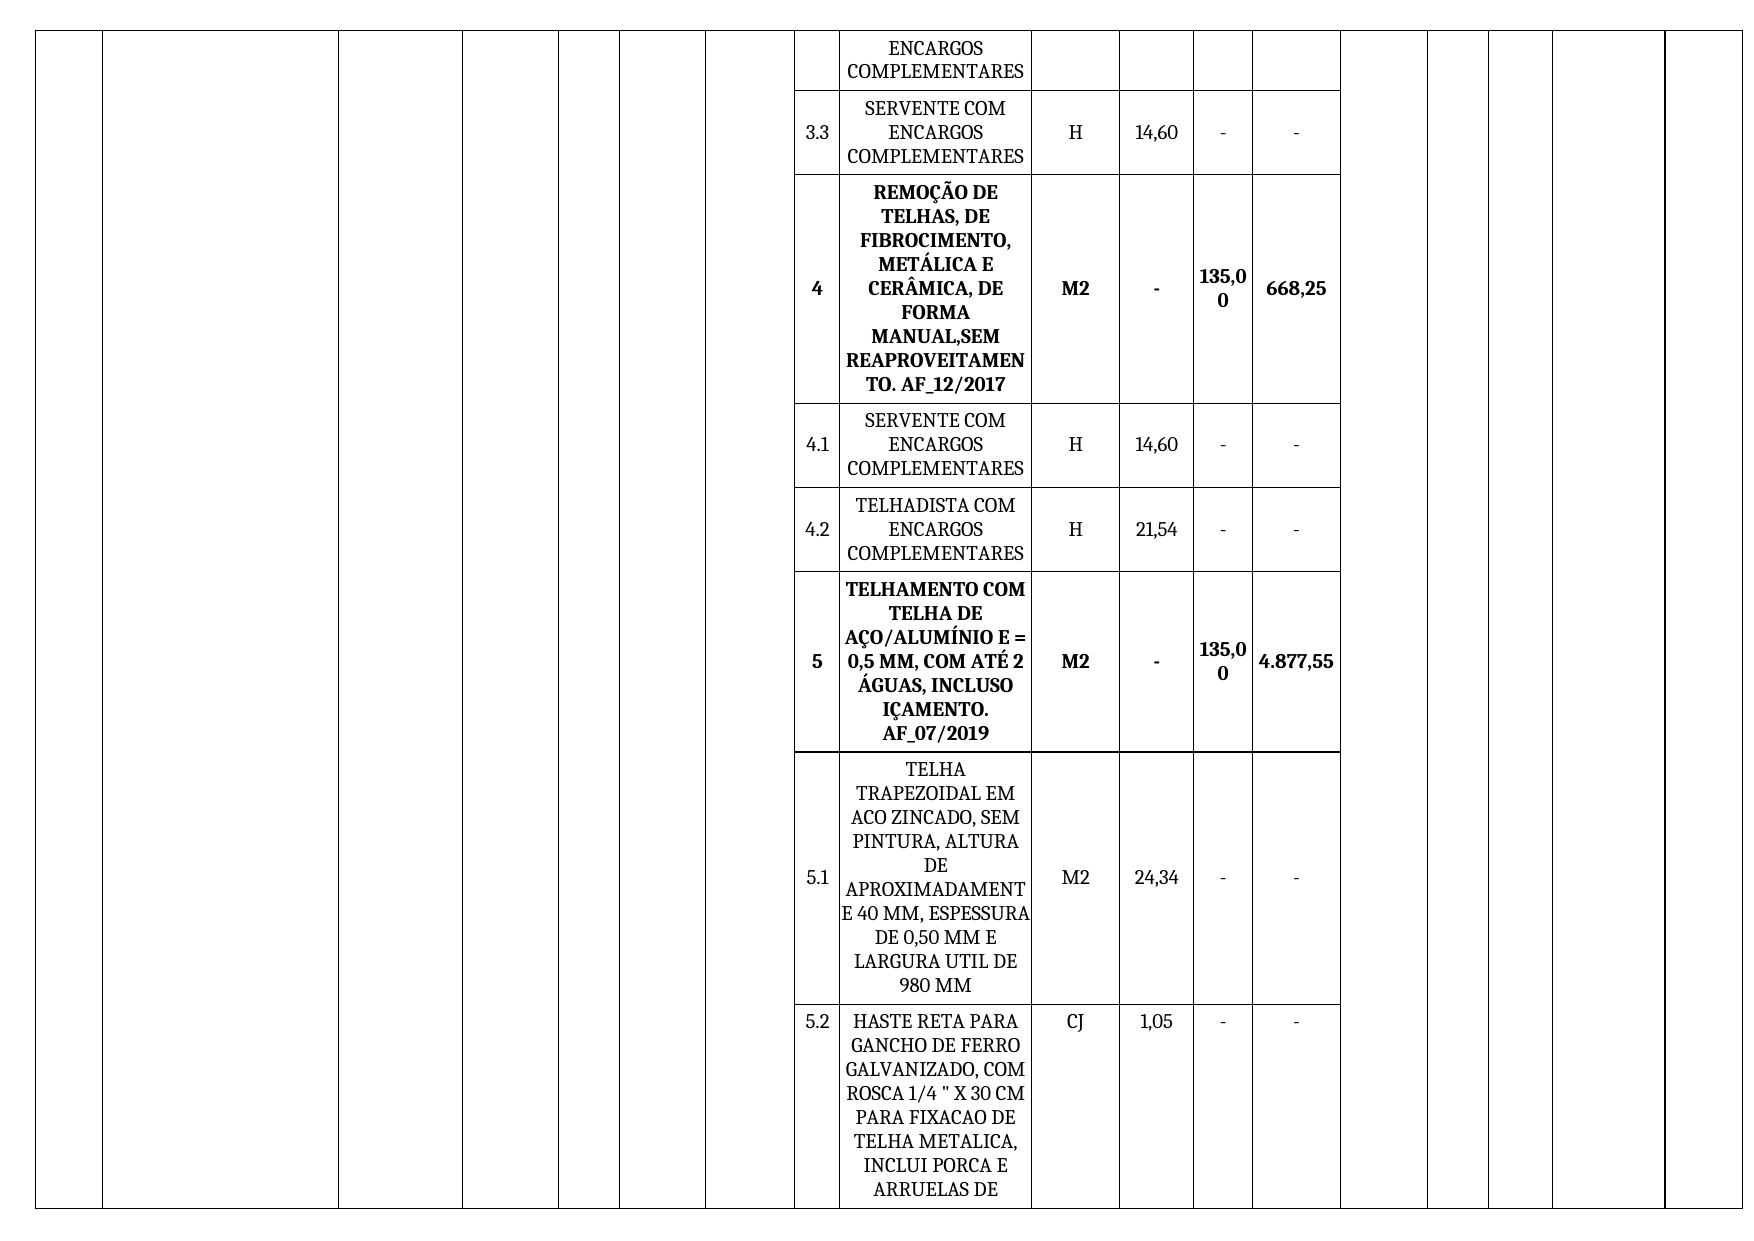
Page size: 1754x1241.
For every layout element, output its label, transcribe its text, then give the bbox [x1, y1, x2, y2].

table_cell ENCARGOS COMPLEMENTARES [840, 31, 1031, 90]
table_cell [339, 31, 462, 1208]
table_cell 4 [795, 175, 839, 402]
table_cell - [1194, 488, 1252, 571]
table_cell M2 [1032, 175, 1119, 402]
table_cell 14,60 [1120, 404, 1193, 487]
table_cell CJ [1032, 1005, 1119, 1208]
table_cell 4.2 [795, 488, 839, 571]
table_cell 1,05 [1120, 1005, 1193, 1208]
table_cell [1341, 31, 1427, 1208]
table_cell [706, 31, 794, 1208]
table_cell 24,34 [1120, 753, 1193, 1003]
table_cell SERVENTE COM ENCARGOS COMPLEMENTARES [840, 404, 1031, 487]
table_cell 4.1 [795, 404, 839, 487]
table_cell - [1120, 572, 1193, 751]
table_cell 4.877,55 [1253, 572, 1340, 751]
table_cell M2 [1032, 753, 1119, 1003]
table_cell 5.2 [795, 1005, 839, 1208]
table_cell [1489, 31, 1552, 1208]
table_cell [1553, 31, 1664, 1208]
table_cell REMOÇÃO DE TELHAS, DE FIBROCIMENTO, METÁLICA E CERÂMICA, DE FORMA MANUAL,SEM REAPROVEITAMENTO. AF_12/2017 [840, 175, 1031, 402]
table_cell [463, 31, 558, 1208]
table_cell 135,00 [1194, 175, 1252, 402]
table_cell SERVENTE COM ENCARGOS COMPLEMENTARES [840, 91, 1031, 174]
table_cell HASTE RETA PARA GANCHO DE FERRO GALVANIZADO, COM ROSCA 1/4 " X 30 CM PARA FIXACAO DE TELHA METALICA, INCLUI PORCA E ARRUELAS DE [840, 1005, 1031, 1208]
table_cell - [1194, 91, 1252, 174]
table_cell 5.1 [795, 753, 839, 1003]
table_cell TELHADISTA COM ENCARGOS COMPLEMENTARES [840, 488, 1031, 571]
table_cell H [1032, 488, 1119, 571]
table_cell [1120, 31, 1193, 90]
table_cell [1032, 31, 1119, 90]
table_cell 14,60 [1120, 91, 1193, 174]
table_cell - [1194, 1005, 1252, 1208]
table_cell 5 [795, 572, 839, 751]
table_cell [36, 31, 102, 1208]
table_cell - [1253, 1005, 1340, 1208]
table_cell - [1253, 31, 1340, 90]
table_cell 21,54 [1120, 488, 1193, 571]
table_cell - [1120, 175, 1193, 402]
table_cell 135,00 [1194, 572, 1252, 751]
table_cell - [1194, 31, 1252, 90]
table_cell - [1194, 753, 1252, 1003]
table_cell [620, 31, 705, 1208]
table_cell M2 [1032, 572, 1119, 751]
table_cell TELHA TRAPEZOIDAL EM ACO ZINCADO, SEM PINTURA, ALTURA DE APROXIMADAMENTE 40 MM, ESPESSURA DE 0,50 MM E LARGURA UTIL DE 980 MM [840, 753, 1031, 1003]
table_cell 3.3 [795, 91, 839, 174]
table_cell - [1253, 404, 1340, 487]
table_cell [1428, 31, 1488, 1208]
table_cell TELHAMENTO COM TELHA DE AÇO/ALUMÍNIO E = 0,5 MM, COM ATÉ 2 ÁGUAS, INCLUSO IÇAMENTO. AF_07/2019 [840, 572, 1031, 751]
table_cell H [1032, 91, 1119, 174]
table_cell - [1253, 753, 1340, 1003]
table_cell [559, 31, 619, 1208]
table_cell [103, 31, 338, 1208]
table_cell H [1032, 404, 1119, 487]
table_cell [795, 31, 839, 90]
table_cell - [1253, 91, 1340, 174]
table_cell [1666, 31, 1742, 1208]
table_cell 668,25 [1253, 175, 1340, 402]
table_cell - [1194, 404, 1252, 487]
table_cell - [1253, 488, 1340, 571]
